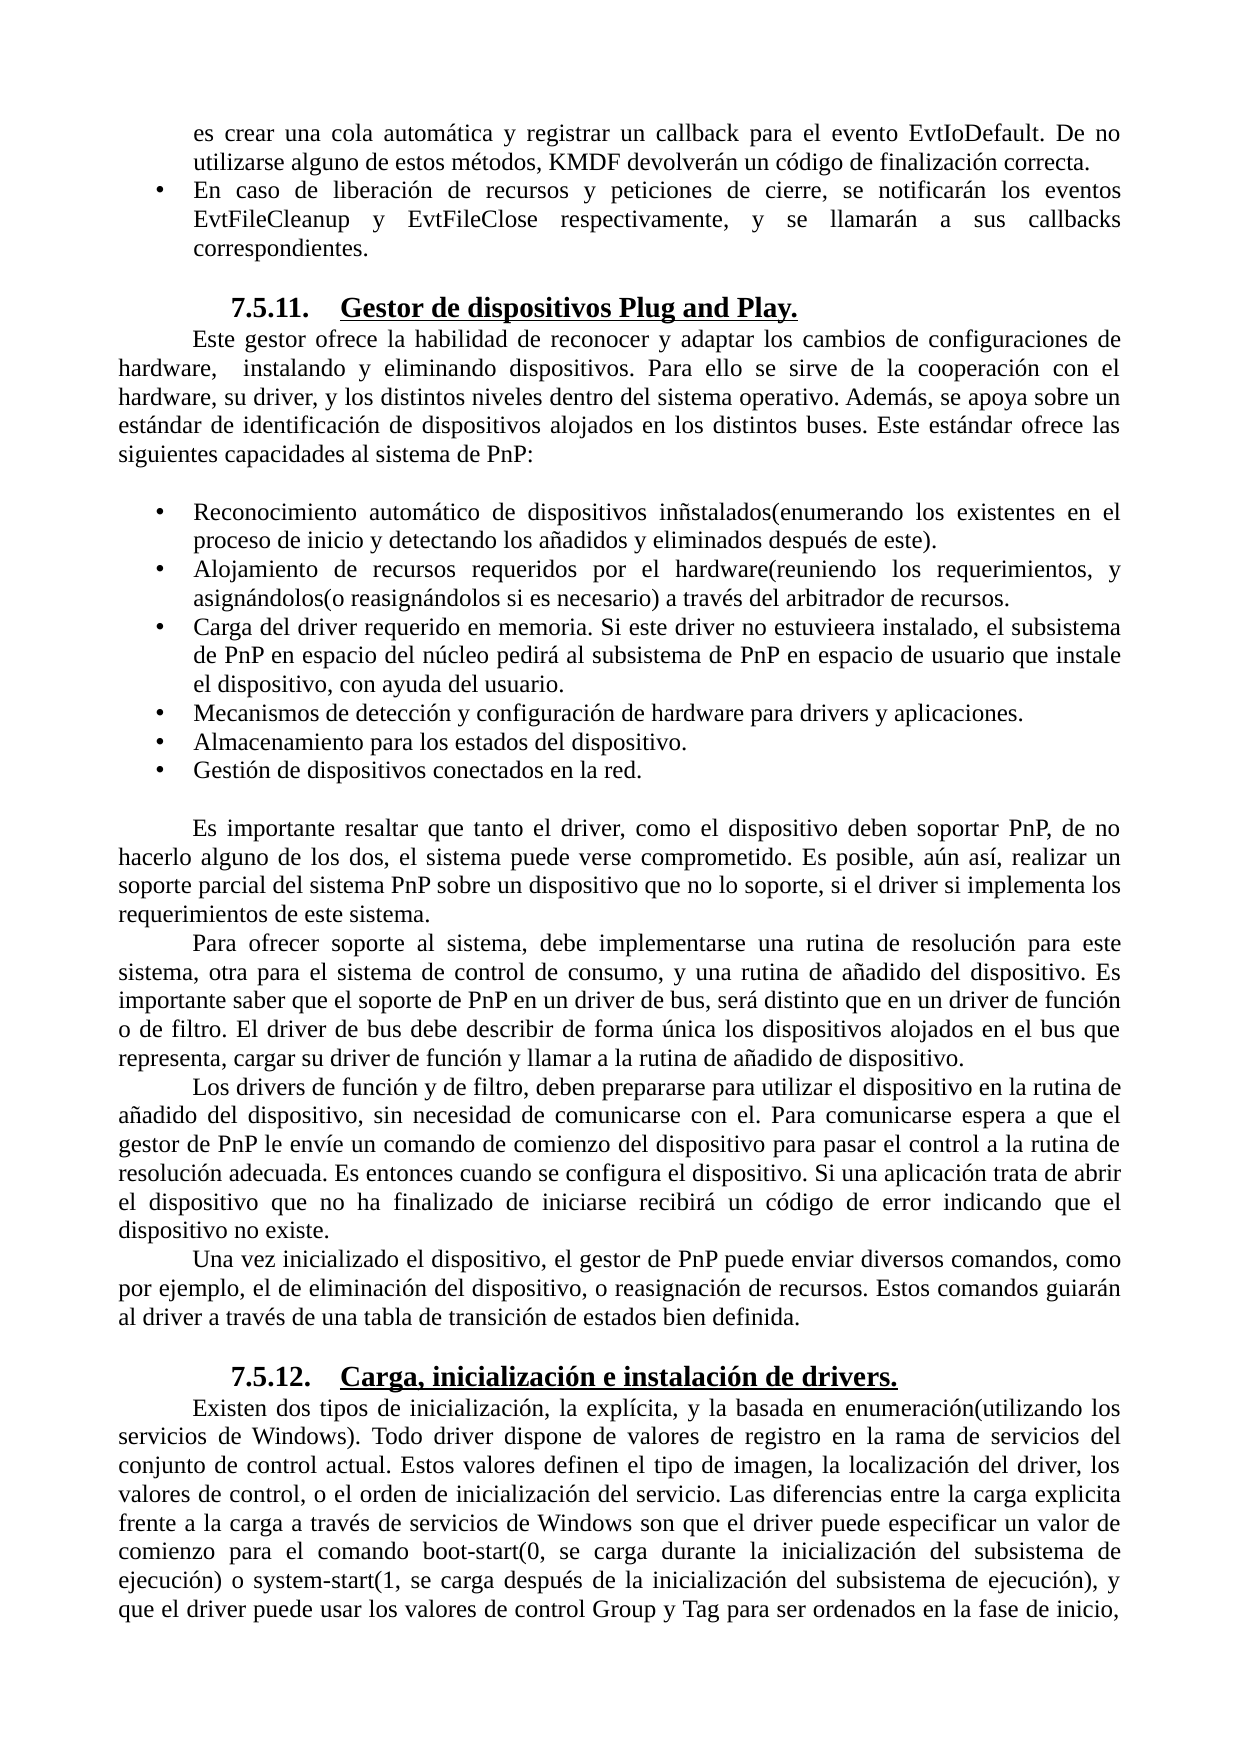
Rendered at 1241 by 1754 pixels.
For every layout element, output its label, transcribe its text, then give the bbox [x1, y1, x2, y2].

list Carga, inicialización e instalación de drivers. [231, 1359, 1122, 1393]
text Para ofrecer soporte al sistema, debe implementarse una rutina de resolución para este sistema, otra para el sistema de control de consumo, y una rutina de añadido del dispositivo. Es importante saber que el soporte de PnP en un driver de bus, será distinto que en un driver de función o de filtro. El driver de bus debe describir de forma única los dispositivos alojados en el bus que representa, cargar su driver de función y llamar a la rutina de añadido de dispositivo. [118, 928, 1122, 1072]
text Es importante resaltar que tanto el driver, como el dispositivo deben soportar PnP, de no hacerlo alguno de los dos, el sistema puede verse comprometido. Es posible, aún así, realizar un soporte parcial del sistema PnP sobre un dispositivo que no lo soporte, si el driver si implementa los requerimientos de este sistema. [118, 813, 1122, 928]
list Alojamiento de recursos requeridos por el hardware(reuniendo los requerimientos, y asignándolos(o reasignándolos si es necesario) a través del arbitrador de recursos. [156, 554, 1122, 612]
text Este gestor ofrece la habilidad de reconocer y adaptar los cambios de configuraciones de hardware, instalando y eliminando dispositivos. Para ello se sirve de la cooperación con el hardware, su driver, y los distintos niveles dentro del sistema operativo. Además, se apoya sobre un estándar de identificación de dispositivos alojados en los distintos buses. Este estándar ofrece las siguientes capacidades al sistema de PnP: [118, 324, 1122, 468]
text Existen dos tipos de inicialización, la explícita, y la basada en enumeración(utilizando los servicios de Windows). Todo driver dispone de valores de registro en la rama de servicios del conjunto de control actual. Estos valores definen el tipo de imagen, la localización del driver, los valores de control, o el orden de inicialización del servicio. Las diferencias entre la carga explicita frente a la carga a través de servicios de Windows son que el driver puede especificar un valor de comienzo para el comando boot-start(0, se carga durante la inicialización del subsistema de ejecución) o system-start(1, se carga después de la inicialización del subsistema de ejecución), y que el driver puede usar los valores de control Group y Tag para ser ordenados en la fase de inicio, [118, 1393, 1122, 1623]
text Una vez inicializado el dispositivo, el gestor de PnP puede enviar diversos comandos, como por ejemplo, el de eliminación del dispositivo, o reasignación de recursos. Estos comandos guiarán al driver a través de una tabla de transición de estados bien definida. [118, 1244, 1122, 1330]
list Gestor de dispositivos Plug and Play. [231, 291, 1122, 324]
list Mecanismos de detección y configuración de hardware para drivers y aplicaciones. [156, 698, 1122, 727]
list En caso de liberación de recursos y peticiones de cierre, se notificarán los eventos EvtFileCleanup y EvtFileClose respectivamente, y se llamarán a sus callbacks correspondientes. [156, 176, 1122, 262]
list Carga del driver requerido en memoria. Si este driver no estuvieera instalado, el subsistema de PnP en espacio del núcleo pedirá al subsistema de PnP en espacio de usuario que instale el dispositivo, con ayuda del usuario. [156, 612, 1122, 698]
list es crear una cola automática y registrar un callback para el evento EvtIoDefault. De no utilizarse alguno de estos métodos, KMDF devolverán un código de finalización correcta. [156, 118, 1122, 176]
text Los drivers de función y de filtro, deben prepararse para utilizar el dispositivo en la rutina de añadido del dispositivo, sin necesidad de comunicarse con el. Para comunicarse espera a que el gestor de PnP le envíe un comando de comienzo del dispositivo para pasar el control a la rutina de resolución adecuada. Es entonces cuando se configura el dispositivo. Si una aplicación trata de abrir el dispositivo que no ha finalizado de iniciarse recibirá un código de error indicando que el dispositivo no existe. [118, 1072, 1122, 1244]
list Reconocimiento automático de dispositivos inñstalados(enumerando los existentes en el proceso de inicio y detectando los añadidos y eliminados después de este). [156, 497, 1122, 554]
list Gestión de dispositivos conectados en la red. [156, 755, 1122, 784]
list Almacenamiento para los estados del dispositivo. [156, 727, 1122, 755]
